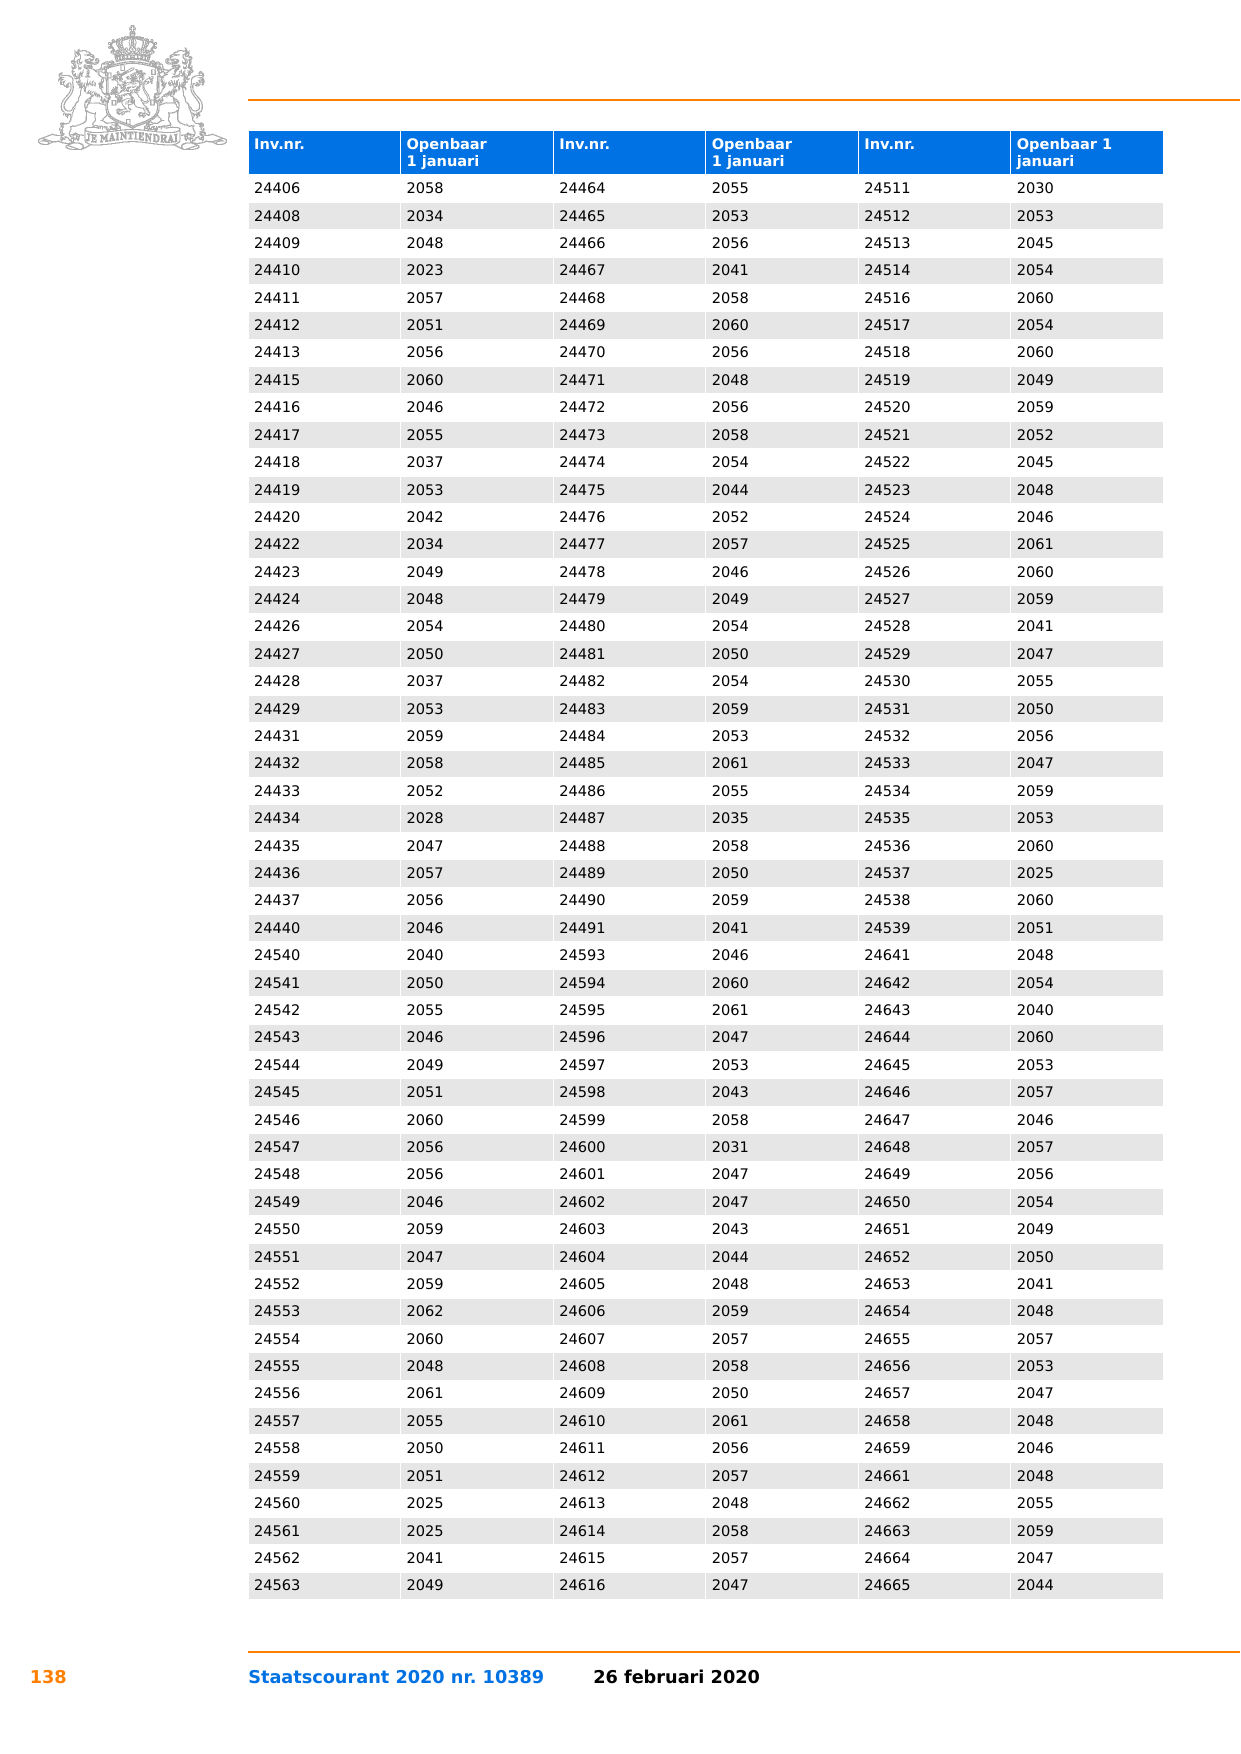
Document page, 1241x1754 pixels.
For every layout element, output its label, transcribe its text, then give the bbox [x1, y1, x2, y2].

table_header Openbaar 1 januari [1011, 131, 1163, 174]
table_header Openbaar 1 januari [401, 131, 553, 174]
table_header Openbaar 1 januari [706, 131, 858, 174]
table_header Inv.nr. [859, 131, 1010, 174]
table_header Inv.nr. [249, 131, 400, 174]
table_header Inv.nr. [554, 131, 705, 174]
picture [38, 25, 227, 150]
